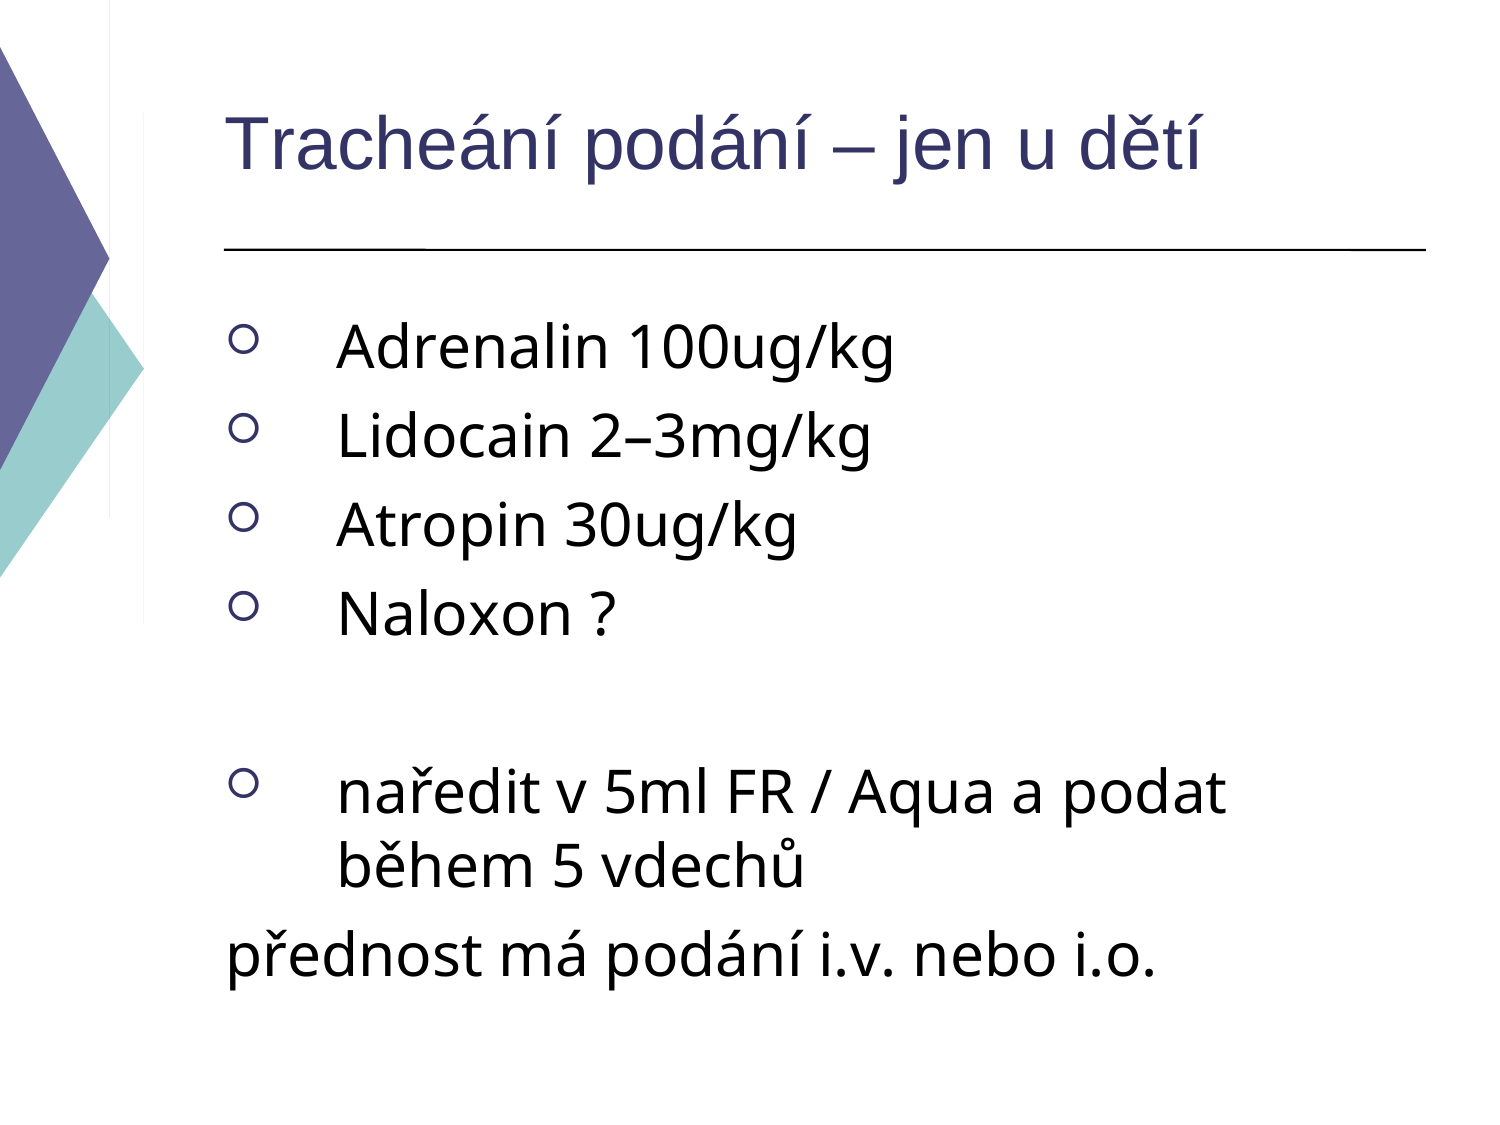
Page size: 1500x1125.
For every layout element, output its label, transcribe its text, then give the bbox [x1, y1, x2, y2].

list Adrenalin 100ug/kg Lidocain 2–3mg/kg Atropin 30ug/kg Naloxon ? naředit v 5ml FR / Aqua a podat během 5 vdechů přednost má podání i.v. nebo i.o. [224, 299, 1424, 989]
title Tracheání podání – jen u dětí [224, 48, 1424, 229]
